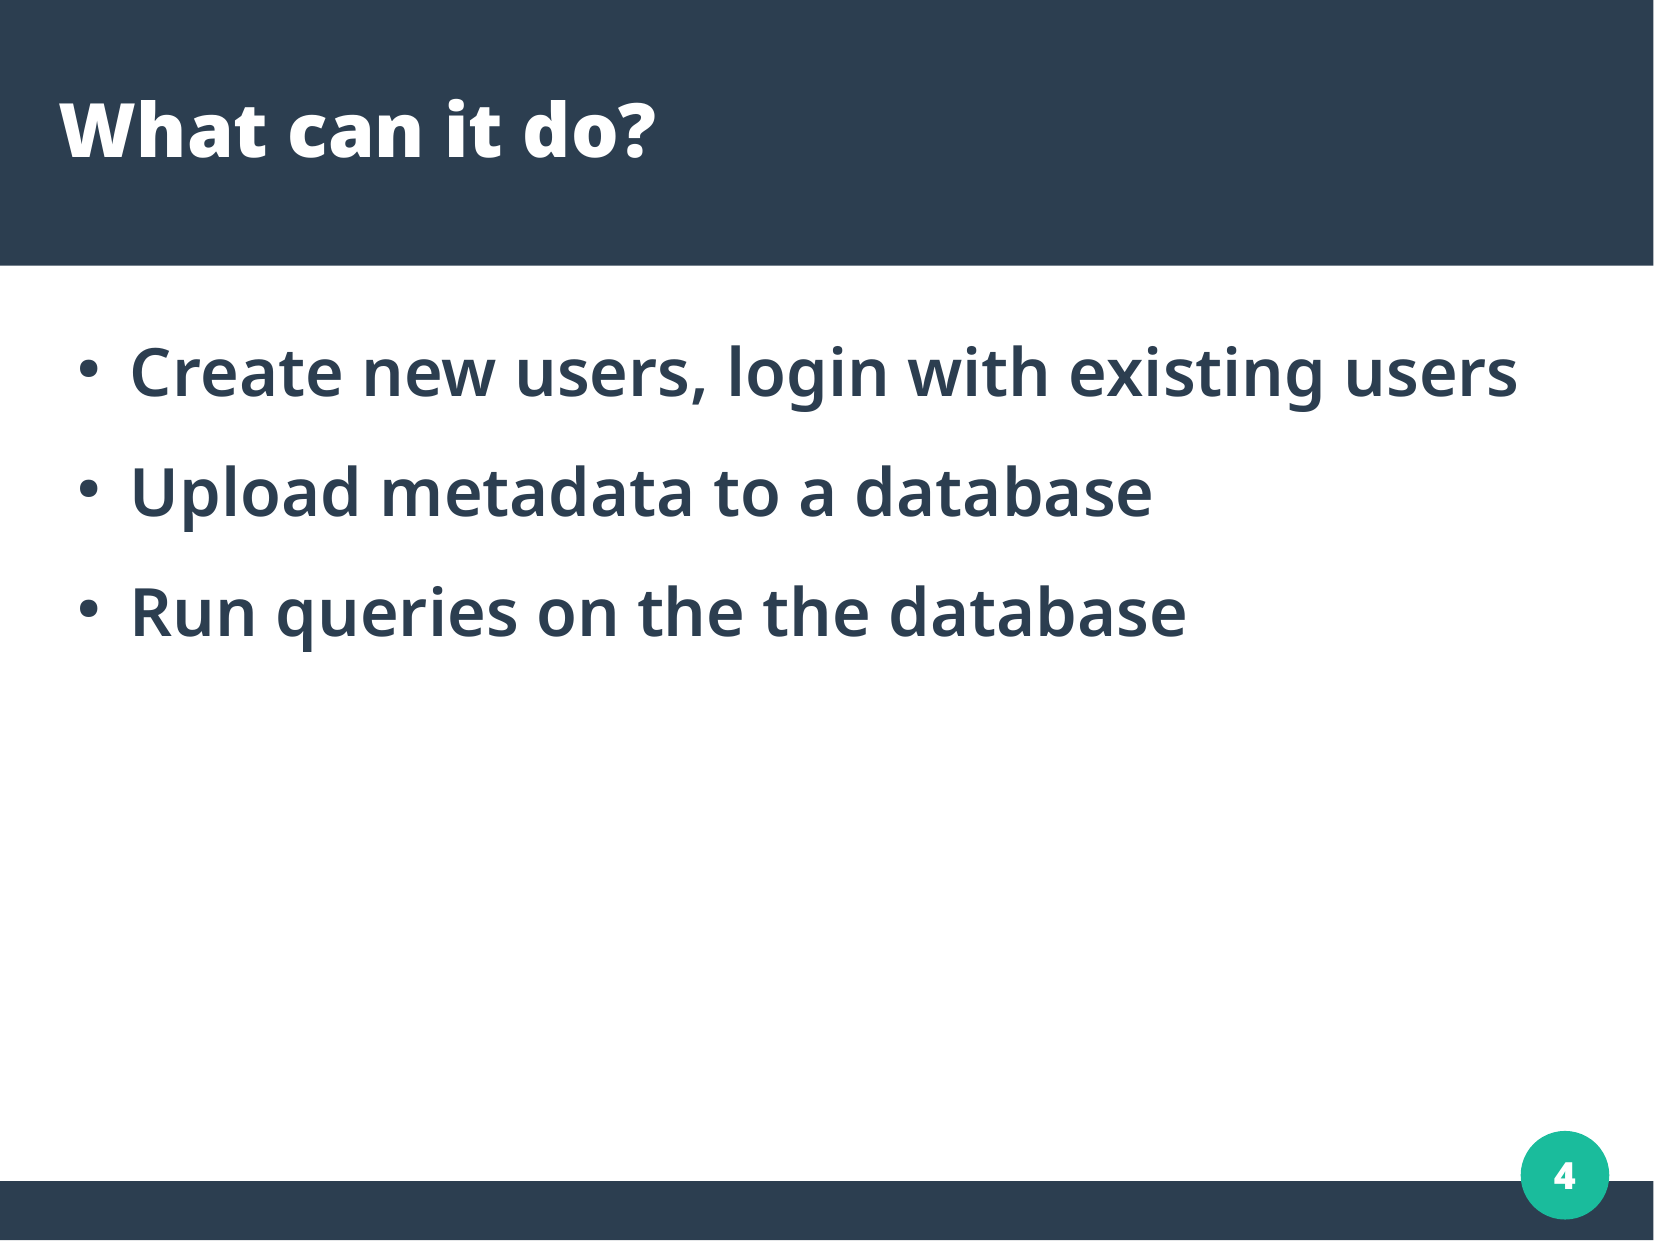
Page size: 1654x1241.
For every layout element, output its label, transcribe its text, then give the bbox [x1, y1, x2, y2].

list Create new users, login with existing users Upload metadata to a database Run queries on the the database [59, 324, 1595, 1152]
title What can it do? [59, 49, 1595, 207]
